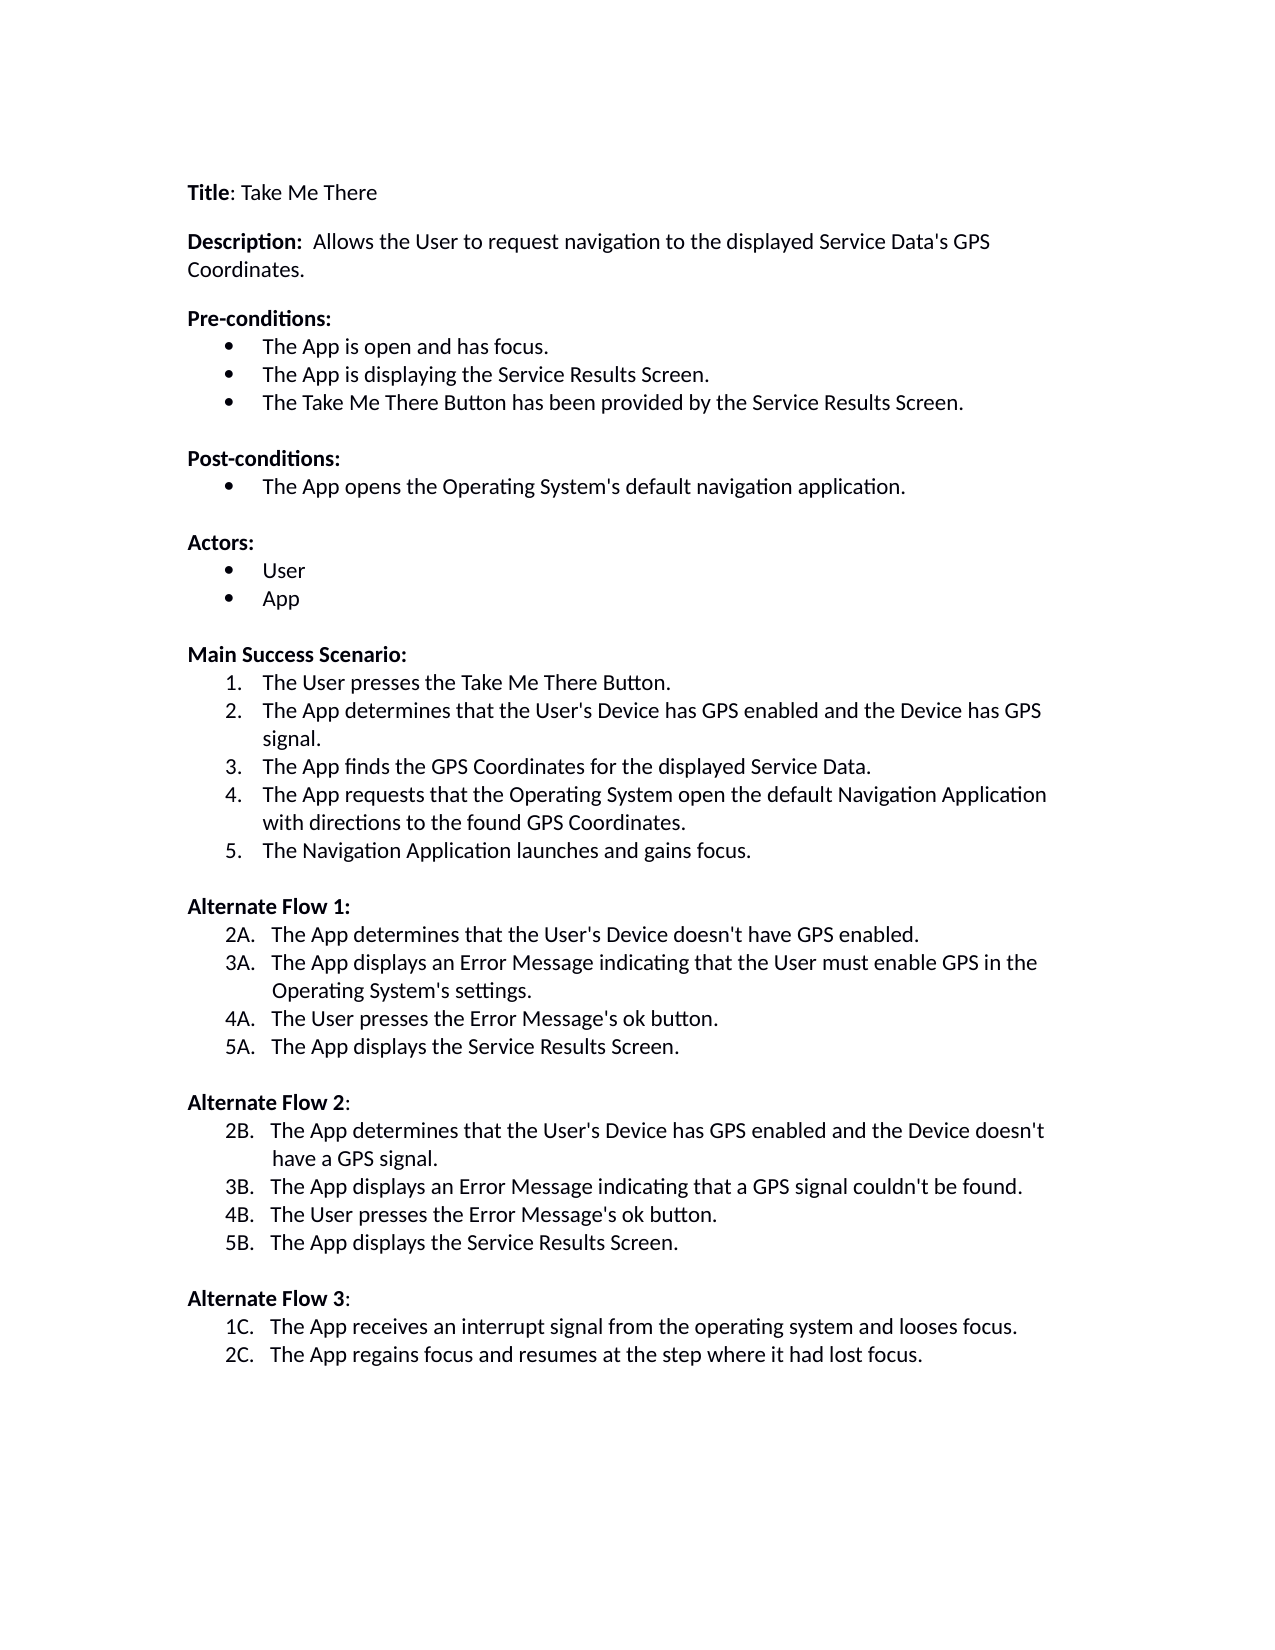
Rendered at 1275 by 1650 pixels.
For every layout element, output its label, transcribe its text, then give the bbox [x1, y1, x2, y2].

list The App requests that the Operating System open the default Navigation Application with directions to the found GPS Coordinates. [225, 780, 1087, 836]
list The App determines that the User's Device has GPS enabled and the Device has GPS signal. [225, 696, 1087, 752]
text Post-conditions: [187, 444, 1087, 472]
list The App finds the GPS Coordinates for the displayed Service Data. [225, 752, 1087, 780]
text Pre-conditions: [187, 304, 1087, 332]
text Alternate Flow 3: [187, 1284, 1087, 1312]
list The App opens the Operating System's default navigation application. [225, 472, 1087, 500]
list App [225, 584, 1087, 612]
text Alternate Flow 2: [187, 1088, 1087, 1116]
text 1C. The App receives an interrupt signal from the operating system and looses focus. [225, 1312, 1087, 1341]
list The Navigation Application launches and gains focus. [225, 836, 1087, 864]
text 3A. The App displays an Error Message indicating that the User must enable GPS in the Operating System's settings. [225, 948, 1087, 1004]
text 2B. The App determines that the User's Device has GPS enabled and the Device doesn't have a GPS signal. [225, 1116, 1087, 1172]
text Actors: [187, 528, 1087, 556]
list The Take Me There Button has been provided by the Service Results Screen. [225, 388, 1087, 416]
text Title: Take Me There [187, 178, 1087, 206]
text Main Success Scenario: [187, 640, 1087, 668]
text 3B. The App displays an Error Message indicating that a GPS signal couldn't be found. [225, 1172, 1087, 1200]
text 2A. The App determines that the User's Device doesn't have GPS enabled. [225, 920, 1087, 948]
text Alternate Flow 1: [187, 892, 1087, 920]
list The User presses the Take Me There Button. [225, 668, 1087, 696]
list User [225, 556, 1087, 584]
text 2C. The App regains focus and resumes at the step where it had lost focus. [225, 1341, 1087, 1368]
list The App is displaying the Service Results Screen. [225, 360, 1087, 388]
text 4B. The User presses the Error Message's ok button. [225, 1200, 1087, 1228]
text 5A. The App displays the Service Results Screen. [225, 1032, 1087, 1060]
text 4A. The User presses the Error Message's ok button. [225, 1004, 1087, 1032]
text 5B. The App displays the Service Results Screen. [225, 1228, 1087, 1256]
list The App is open and has focus. [225, 332, 1087, 360]
text Description: Allows the User to request navigation to the displayed Service Data's GPS Coordinates. [187, 227, 1087, 283]
